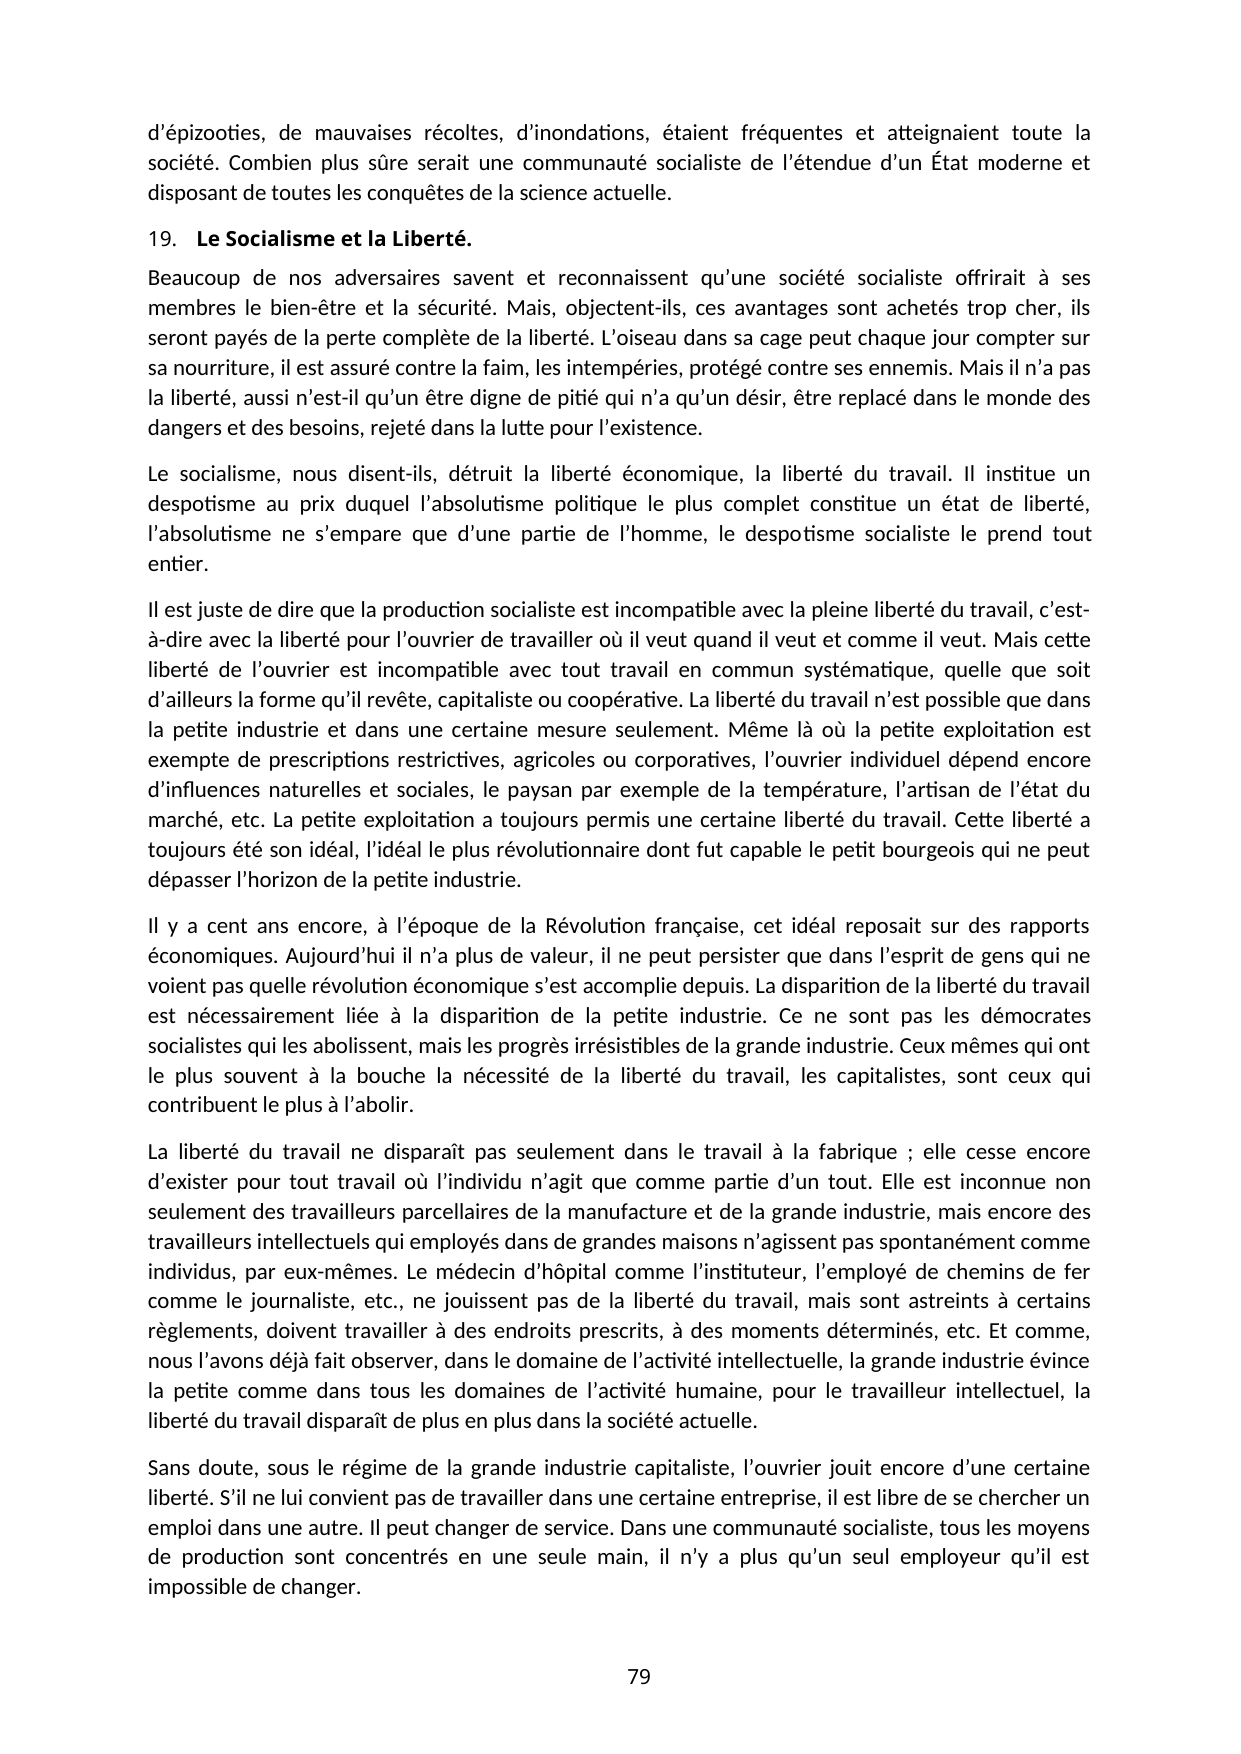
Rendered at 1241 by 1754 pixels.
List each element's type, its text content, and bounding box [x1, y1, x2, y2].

text Le socialisme, nous disent-ils, détruit la liberté économique, la liberté du travail. Il institue un despotisme au prix duquel l’absolutisme politique le plus complet constitue un état de liberté, l’absolutisme ne s’empare que d’une partie de l’homme, le despo­tisme socialiste le prend tout entier. [148, 459, 1093, 577]
text Beaucoup de nos adversaires savent et reconnaissent qu’une société socialiste offrirait à ses membres le bien-être et la sécurité. Mais, objectent-ils, ces avantages sont achetés trop cher, ils seront payés de la perte complète de la liberté. L’oiseau dans sa cage peut chaque jour compter sur sa nourriture, il est assuré contre la faim, les intempéries, protégé contre ses ennemis. Mais il n’a pas la liberté, aussi n’est-il qu’un être digne de pitié qui n’a qu’un désir, être replacé dans le monde des dangers et des besoins, rejeté dans la lutte pour l’existence. [148, 263, 1093, 441]
text Il y a cent ans encore, à l’époque de la Révolution française, cet idéal reposait sur des rapports économiques. Aujourd’hui il n’a plus de valeur, il ne peut persister que dans l’esprit de gens qui ne voient pas quelle révolution économique s’est accomplie depuis. La disparition de la liberté du travail est nécessairement liée à la disparition de la petite industrie. Ce ne sont pas les démocrates socialistes qui les abolissent, mais les progrès irrésistibles de la grande industrie. Ceux mêmes qui ont le plus souvent à la bouche la nécessité de la liberté du travail, les capitalistes, sont ceux qui contribuent le plus à l’abolir. [148, 911, 1093, 1119]
text d’épizooties, de mauvaises récoltes, d’inondations, étaient fréquentes et atteignaient toute la société. Combien plus sûre serait une communauté socialiste de l’étendue d’un État moderne et disposant de toutes les conquêtes de la science actuelle. [148, 118, 1093, 206]
text La liberté du travail ne disparaît pas seulement dans le travail à la fabrique ; elle cesse encore d’exister pour tout travail où l’individu n’agit que comme partie d’un tout. Elle est inconnue non seulement des travailleurs parcellaires de la manufacture et de la grande industrie, mais encore des travailleurs intellectuels qui employés dans de grandes maisons n’agissent pas spontanément comme individus, par eux-mêmes. Le médecin d’hôpital comme l’instituteur, l’employé de chemins de fer comme le journaliste, etc., ne jouissent pas de la liberté du travail, mais sont astreints à certains règlements, doivent travailler à des endroits prescrits, à des moments déterminés, etc. Et comme, nous l’avons déjà fait observer, dans le domaine de l’activité intellectuelle, la grande industrie évince la petite comme dans tous les domaines de l’activité humaine, pour le travailleur intellectuel, la liberté du travail disparaît de plus en plus dans la société actuelle. [148, 1137, 1093, 1434]
subtitle Le Socialisme et la Liberté. [148, 224, 1093, 253]
text Sans doute, sous le régime de la grande industrie capitaliste, l’ouvrier jouit encore d’une certaine liberté. S’il ne lui convient pas de travailler dans une certaine entreprise, il est libre de se chercher un emploi dans une autre. Il peut changer de service. Dans une communauté socialiste, tous les moyens de production sont concentrés en une seule main, il n’y a plus qu’un seul employeur qu’il est impossible de changer. [148, 1453, 1093, 1600]
text Il est juste de dire que la production socialiste est incompatible avec la pleine liberté du travail, c’est-à-dire avec la liberté pour l’ouvrier de travailler où il veut quand il veut et comme il veut. Mais cette liberté de l’ouvrier est incompatible avec tout travail en commun systématique, quelle que soit d’ailleurs la forme qu’il revête, capitaliste ou coopérative. La liberté du travail n’est possible que dans la petite industrie et dans une certaine mesure seulement. Même là où la petite exploitation est exempte de prescriptions restrictives, agricoles ou corporatives, l’ouvrier individuel dépend encore d’influences naturelles et sociales, le paysan par exemple de la température, l’artisan de l’état du marché, etc. La petite exploitation a toujours permis une certaine liberté du travail. Cette liberté a toujours été son idéal, l’idéal le plus révolutionnaire dont fut capable le petit bourgeois qui ne peut dépasser l’horizon de la petite industrie. [148, 596, 1093, 893]
